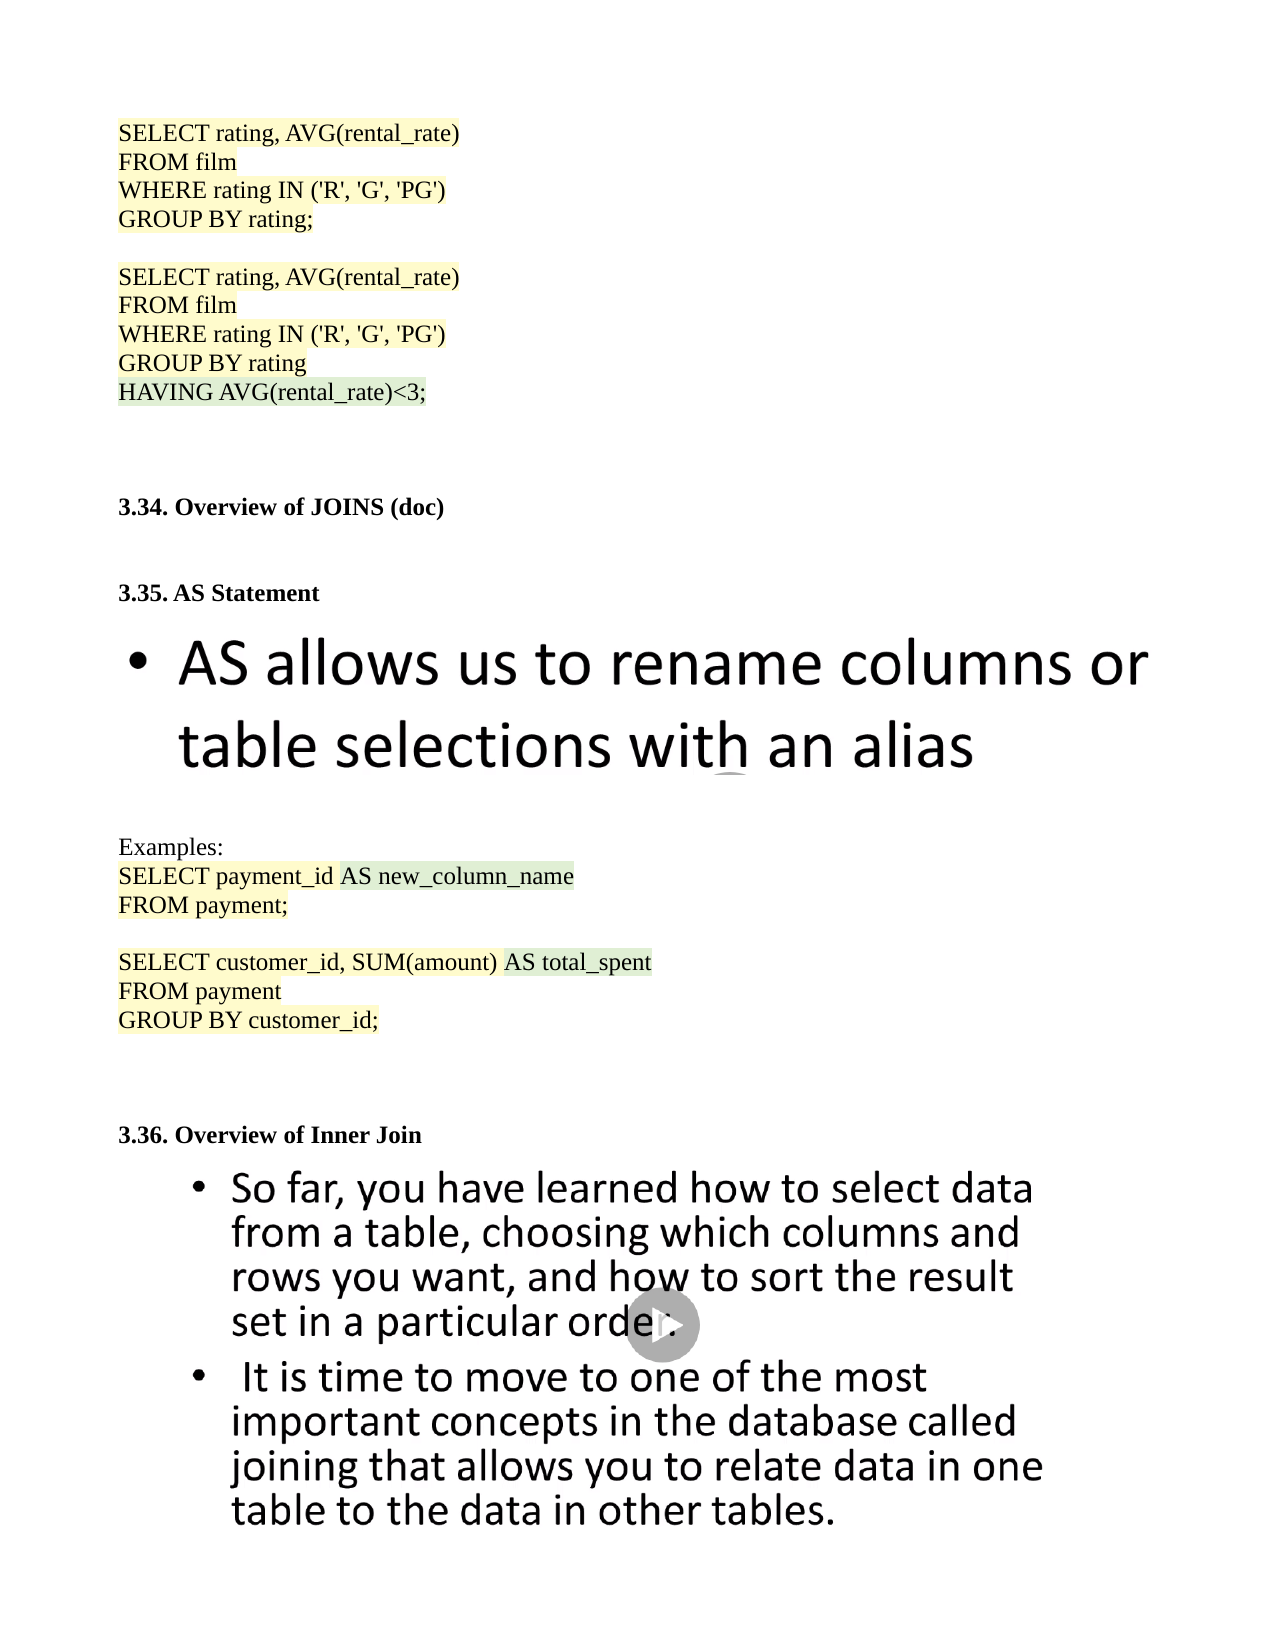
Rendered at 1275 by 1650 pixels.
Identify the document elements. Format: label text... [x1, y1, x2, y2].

text WHERE rating IN ('R', 'G', 'PG') [118, 176, 1157, 204]
text FROM payment [118, 976, 1157, 1005]
picture [188, 1168, 1046, 1530]
text 3.34. Overview of JOINS (doc) [118, 492, 1157, 521]
text Examples: [118, 832, 1157, 861]
text GROUP BY customer_id; [118, 1005, 1157, 1034]
text 3.36. Overview of Inner Join [118, 1120, 1157, 1149]
text 3.35. AS Statement [118, 578, 1157, 607]
text FROM payment; [118, 890, 1157, 919]
text GROUP BY rating; [118, 204, 1157, 233]
text SELECT customer_id, SUM(amount) AS total_spent [118, 947, 1157, 976]
text GROUP BY rating [118, 348, 1157, 377]
text SELECT payment_id AS new_column_name [118, 861, 1157, 890]
picture [118, 635, 1157, 775]
text FROM film [118, 291, 1157, 319]
text SELECT rating, AVG(rental_rate) [118, 262, 1157, 291]
text FROM film [118, 147, 1157, 176]
text SELECT rating, AVG(rental_rate) [118, 118, 1157, 147]
text WHERE rating IN ('R', 'G', 'PG') [118, 319, 1157, 348]
text HAVING AVG(rental_rate)<3; [118, 377, 1157, 406]
